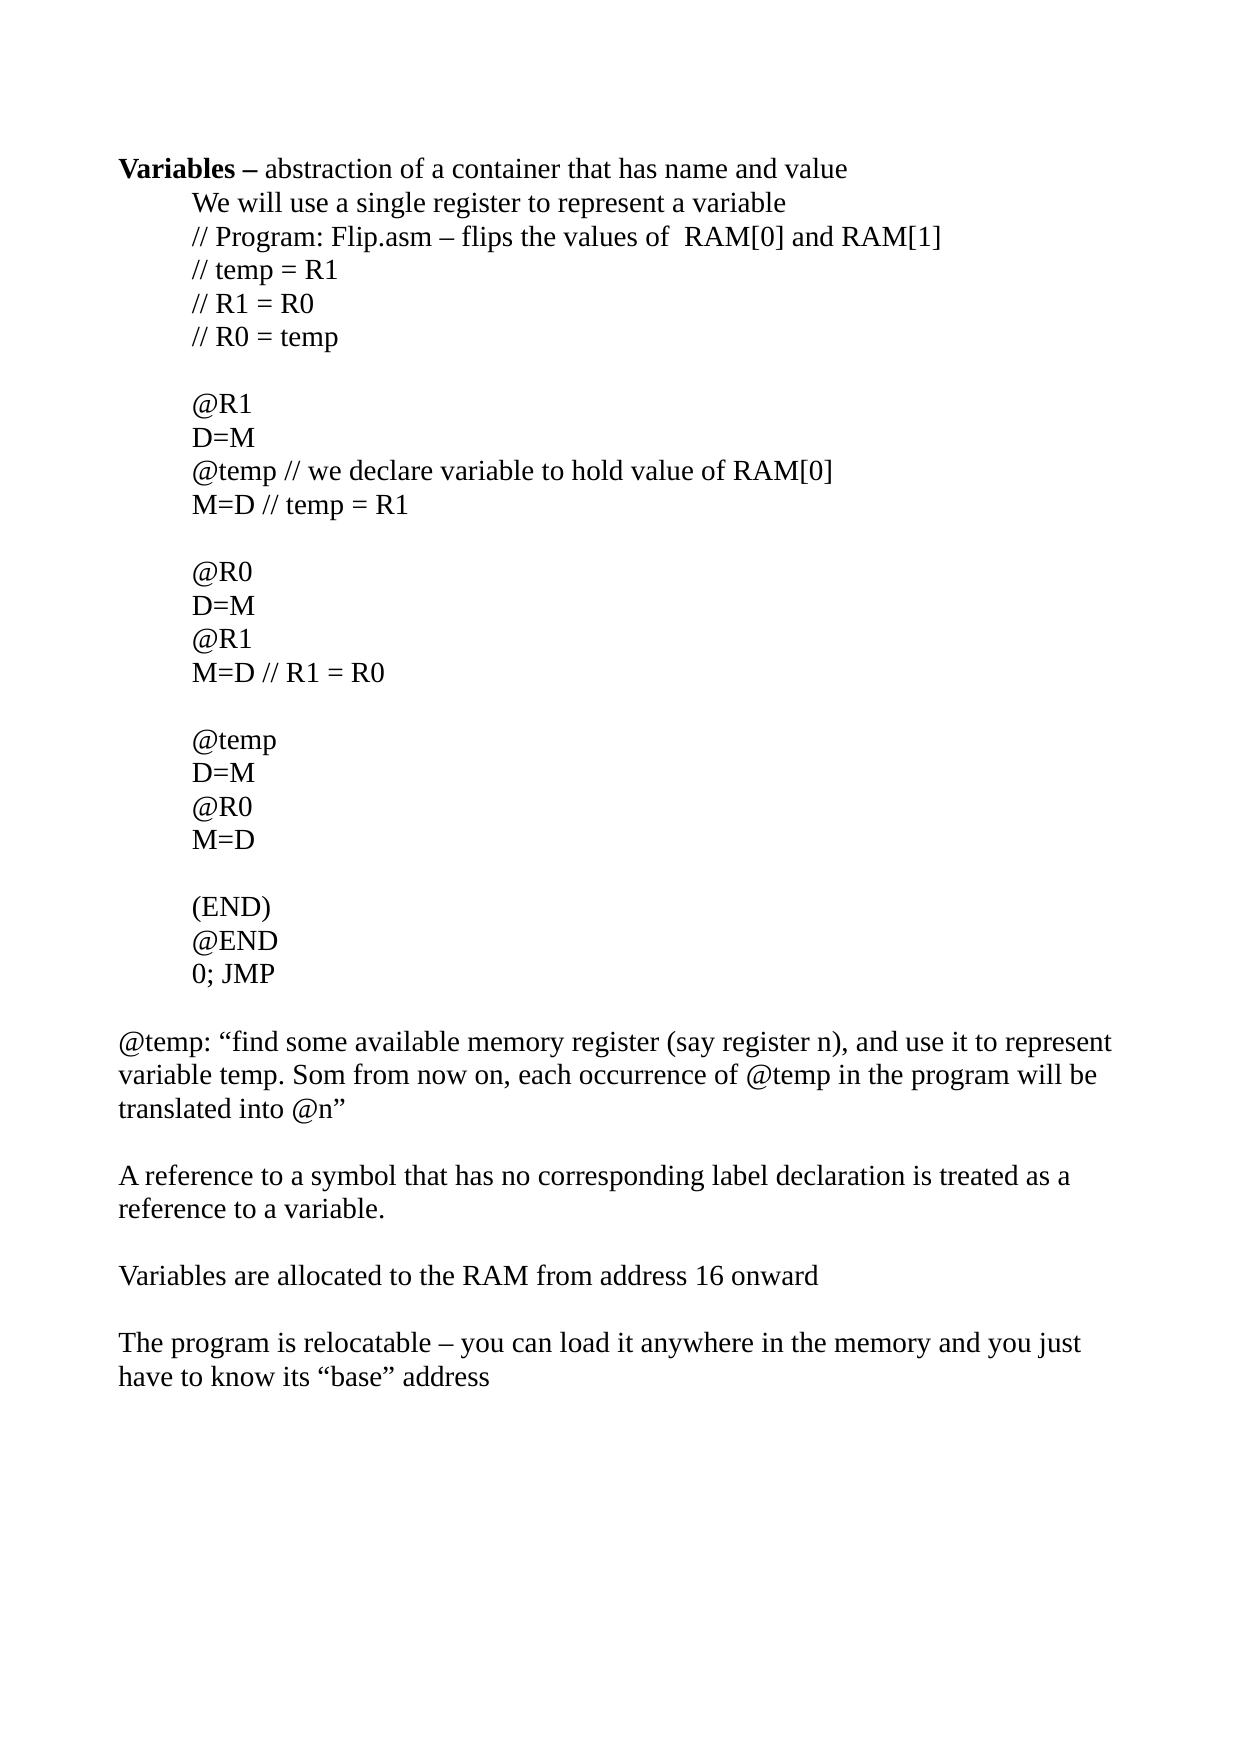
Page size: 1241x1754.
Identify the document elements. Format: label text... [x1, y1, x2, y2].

text The program is relocatable – you can load it anywhere in the memory and you just have to know its “base” address [118, 1326, 1122, 1393]
text A reference to a symbol that has no corresponding label declaration is treated as a reference to a variable. [118, 1158, 1122, 1225]
text // temp = R1 [118, 252, 1122, 286]
text 0; JMP [118, 957, 1122, 990]
text @R0 [118, 789, 1122, 822]
text D=M [118, 755, 1122, 789]
text // Program: Flip.asm – flips the values of RAM[0] and RAM[1] [118, 219, 1122, 252]
text D=M [118, 420, 1122, 453]
text @R1 [118, 621, 1122, 655]
text @temp [118, 722, 1122, 755]
text D=M [118, 588, 1122, 621]
text Variables are allocated to the RAM from address 16 onward [118, 1258, 1122, 1292]
text M=D // temp = R1 [118, 487, 1122, 521]
text (END) [118, 889, 1122, 923]
text @R0 [118, 554, 1122, 588]
text @R1 [118, 386, 1122, 420]
text @temp: “find some available memory register (say register n), and use it to represent variable temp. Som from now on, each occurrence of @temp in the program will be translated into @n” [118, 1024, 1122, 1124]
text // R1 = R0 [118, 286, 1122, 319]
text @temp // we declare variable to hold value of RAM[0] [118, 453, 1122, 487]
text @END [118, 923, 1122, 957]
text M=D [118, 822, 1122, 856]
text M=D // R1 = R0 [118, 655, 1122, 688]
text Variables – abstraction of a container that has name and value [118, 152, 1122, 185]
text // R0 = temp [118, 319, 1122, 353]
text We will use a single register to represent a variable [118, 185, 1122, 219]
